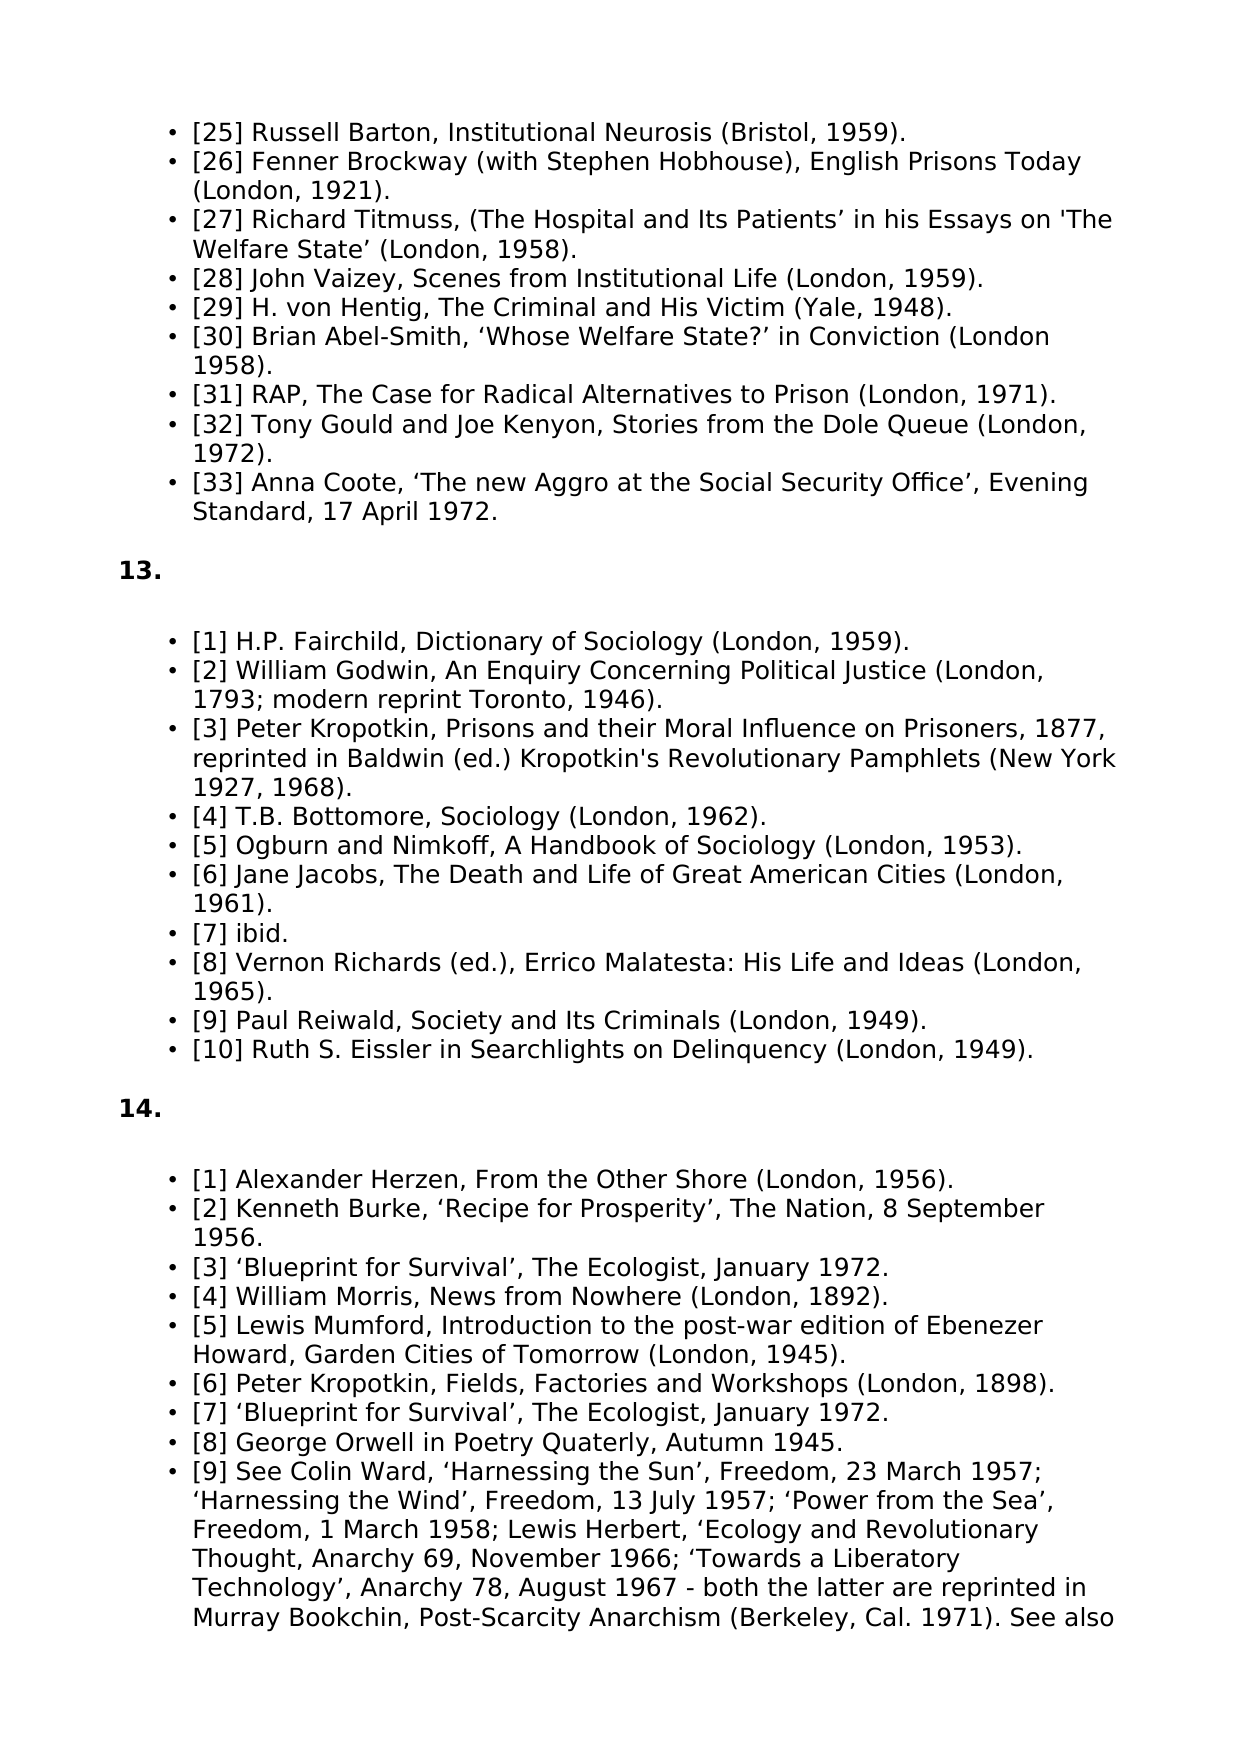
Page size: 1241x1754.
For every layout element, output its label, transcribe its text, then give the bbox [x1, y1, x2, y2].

list [6] Jane Jacobs, The Death and Life of Great American Cities (London, 1961). [177, 860, 1122, 919]
list [9] Paul Reiwald, Society and Its Criminals (London, 1949). [177, 1006, 1122, 1035]
list [30] Brian Abel-Smith, ‘Whose Welfare State?’ in Conviction (London 1958). [177, 322, 1122, 381]
list [3] ‘Blueprint for Survival’, The Ecologist, January 1972. [177, 1253, 1122, 1282]
list [4] William Morris, News from Nowhere (London, 1892). [177, 1282, 1122, 1311]
list [7] ‘Blueprint for Survival’, The Ecologist, January 1972. [177, 1398, 1122, 1428]
list [8] George Orwell in Poetry Quaterly, Autumn 1945. [177, 1428, 1122, 1457]
list [7] ibid. [177, 919, 1122, 948]
list [31] RAP, The Case for Radical Alternatives to Prison (London, 1971). [177, 381, 1122, 410]
list [2] William Godwin, An Enquiry Concerning Political Justice (London, 1793; modern reprint Toronto, 1946). [177, 656, 1122, 714]
list [9] See Colin Ward, ‘Harnessing the Sun’, Freedom, 23 March 1957; ‘Harnessing the Wind’, Freedom, 13 July 1957; ‘Power from the Sea’, Freedom, 1 March 1958; Lewis Herbert, ‘Ecology and Revolutionary Thought, Anarchy 69, November 1966; ‘Towards a Liberatory Technology’, Anarchy 78, August 1967 - both the latter are reprinted in Murray Bookchin, Post-Scarcity Anarchism (Berkeley, Cal. 1971). See also [177, 1457, 1122, 1632]
list [5] Lewis Mumford, Introduction to the post-war edition of Ebenezer Howard, Garden Cities of Tomorrow (London, 1945). [177, 1311, 1122, 1369]
list [26] Fenner Brockway (with Stephen Hobhouse), English Prisons Today (London, 1921). [177, 147, 1122, 206]
list [2] Kenneth Burke, ‘Recipe for Prosperity’, The Nation, 8 September 1956. [177, 1194, 1122, 1253]
list [10] Ruth S. Eissler in Searchlights on Delinquency (London, 1949). [177, 1035, 1122, 1064]
list [25] Russell Barton, Institutional Neurosis (Bristol, 1959). [177, 118, 1122, 147]
list [33] Anna Coote, ‘The new Aggro at the Social Security Office’, Evening Standard, 17 April 1972. [177, 468, 1122, 526]
list [32] Tony Gould and Joe Kenyon, Stories from the Dole Queue (London, 1972). [177, 410, 1122, 468]
text 13. [118, 556, 1122, 585]
list [29] H. von Hentig, The Criminal and His Victim (Yale, 1948). [177, 293, 1122, 322]
list [1] Alexander Herzen, From the Other Shore (London, 1956). [177, 1165, 1122, 1194]
list [8] Vernon Richards (ed.), Errico Malatesta: His Life and Ideas (London, 1965). [177, 948, 1122, 1006]
list [27] Richard Titmuss, (The Hospital and Its Patients’ in his Essays on 'The Welfare State’ (London, 1958). [177, 206, 1122, 264]
list [1] H.P. Fairchild, Dictionary of Sociology (London, 1959). [177, 627, 1122, 656]
list [4] T.B. Bottomore, Sociology (London, 1962). [177, 802, 1122, 831]
list [5] Ogburn and Nimkoff, A Handbook of Sociology (London, 1953). [177, 831, 1122, 860]
list [6] Peter Kropotkin, Fields, Factories and Workshops (London, 1898). [177, 1369, 1122, 1398]
list [28] John Vaizey, Scenes from Institutional Life (London, 1959). [177, 264, 1122, 293]
text 14. [118, 1094, 1122, 1123]
list [3] Peter Kropotkin, Prisons and their Moral Influence on Prisoners, 1877, reprinted in Baldwin (ed.) Kropotkin's Revolutionary Pamphlets (New York 1927, 1968). [177, 714, 1122, 802]
